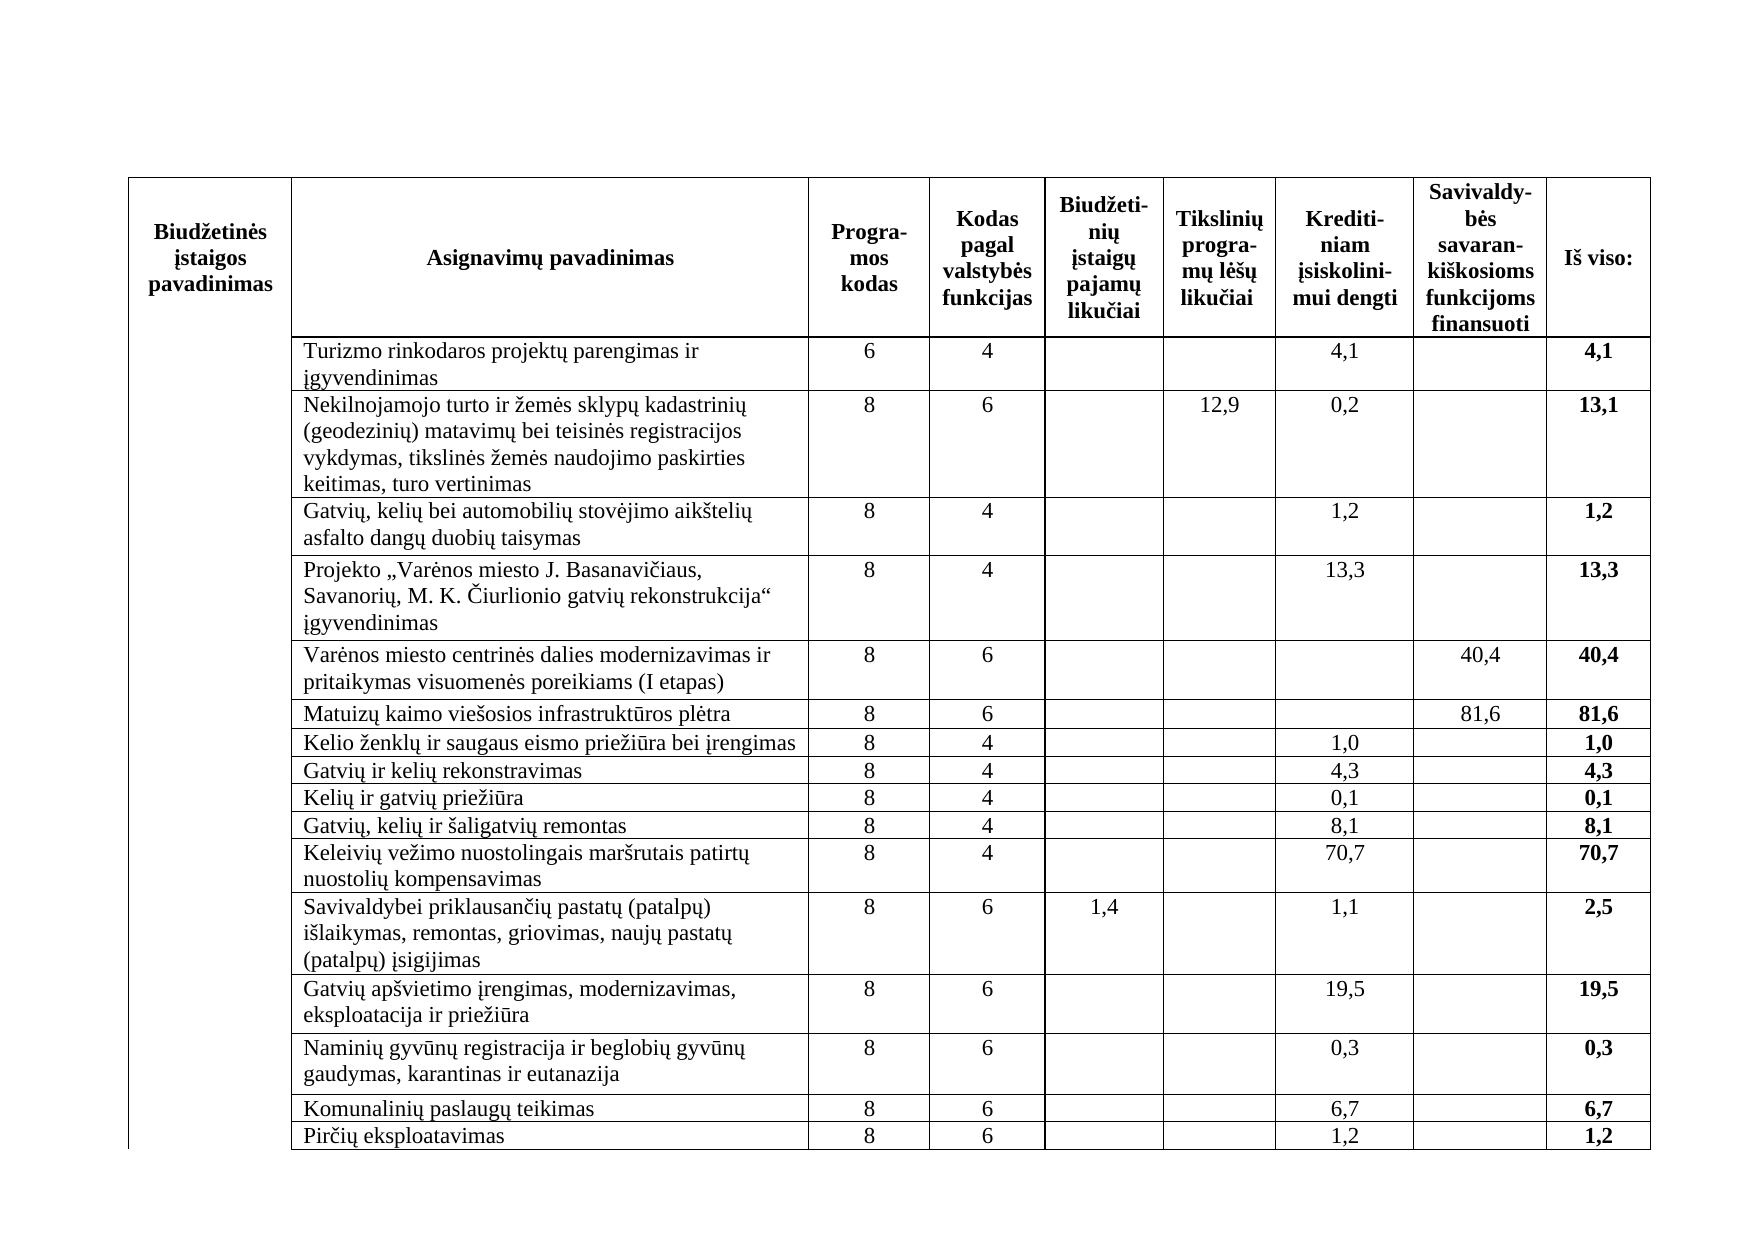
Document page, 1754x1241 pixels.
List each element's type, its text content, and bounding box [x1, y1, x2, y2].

table_cell 8 [809, 498, 929, 555]
table_cell 13,1 [1547, 391, 1650, 497]
table_cell 4 [930, 812, 1044, 838]
table_cell [129, 783, 291, 811]
table_cell [1046, 784, 1163, 811]
table_cell 8 [809, 641, 929, 699]
table_cell [1414, 729, 1546, 756]
table_cell Turizmo rinkodaros projektų parengimas ir įgyvendinimas [292, 338, 808, 390]
table_cell 8 [809, 700, 929, 728]
table_cell [1414, 757, 1546, 783]
table_cell [1414, 498, 1546, 555]
table_header Biudžetinės įstaigos pavadinimas [129, 178, 291, 336]
table_cell [1046, 1034, 1163, 1094]
table_cell [1046, 812, 1163, 838]
table_cell [129, 699, 291, 728]
table_cell 1,2 [1276, 1122, 1413, 1149]
table_cell [1164, 641, 1275, 699]
table_cell [1046, 1095, 1163, 1121]
table_cell [1164, 757, 1275, 783]
table_cell [1414, 1122, 1546, 1149]
table_cell 8 [809, 729, 929, 756]
table_cell [1276, 700, 1413, 728]
table_cell Matuizų kaimo viešosios infrastruktūros plėtra [292, 700, 808, 728]
table_cell 8 [809, 975, 929, 1033]
table_cell 8 [809, 893, 929, 974]
table_cell 40,4 [1547, 641, 1650, 699]
table_cell 8 [809, 1122, 929, 1149]
table_cell 1,2 [1547, 498, 1650, 555]
table_cell Projekto „Varėnos miesto J. Basanavičiaus, Savanorių, M. K. Čiurlionio gatvių rekonstrukcija“ įgyvendinimas [292, 556, 808, 640]
table_cell 81,6 [1547, 700, 1650, 728]
table_cell [1046, 1122, 1163, 1149]
table_cell [1164, 1095, 1275, 1121]
table_cell [1414, 338, 1546, 390]
table_cell Gatvių, kelių bei automobilių stovėjimo aikštelių asfalto dangų duobių taisymas [292, 498, 808, 555]
table_cell 4 [930, 498, 1044, 555]
table_cell [1164, 839, 1275, 892]
table_cell 40,4 [1414, 641, 1546, 699]
table_cell [1164, 700, 1275, 728]
table_cell [1276, 641, 1413, 699]
table_cell 6 [930, 700, 1044, 728]
table_cell 4,3 [1276, 757, 1413, 783]
table_cell 2,5 [1547, 893, 1650, 974]
table_cell Nekilnojamojo turto ir žemės sklypų kadastrinių (geodezinių) matavimų bei teisinės registracijos vykdymas, tikslinės žemės naudojimo paskirties keitimas, turo vertinimas [292, 391, 808, 497]
table_cell [1414, 812, 1546, 838]
table_cell [1046, 757, 1163, 783]
table_cell [1164, 498, 1275, 555]
table_cell [1414, 839, 1546, 892]
table_cell [1046, 839, 1163, 892]
table_cell [1164, 812, 1275, 838]
table_cell 6 [930, 975, 1044, 1033]
table_cell 13,3 [1276, 556, 1413, 640]
table_cell [129, 640, 291, 699]
table_cell Gatvių ir kelių rekonstravimas [292, 757, 808, 783]
table_cell Keleivių vežimo nuostolingais maršrutais patirtų nuostolių kompensavimas [292, 839, 808, 892]
table_cell 12,9 [1164, 391, 1275, 497]
table_cell [1164, 729, 1275, 756]
table_cell 1,1 [1276, 893, 1413, 974]
table_cell Naminių gyvūnų registracija ir beglobių gyvūnų gaudymas, karantinas ir eutanazija [292, 1034, 808, 1094]
table_cell 8 [809, 1095, 929, 1121]
table_cell [129, 974, 291, 1033]
table_cell [1046, 498, 1163, 555]
table_cell 4,1 [1276, 338, 1413, 390]
table_cell [1046, 700, 1163, 728]
table_cell 8 [809, 391, 929, 497]
table_cell [129, 1121, 291, 1149]
table_cell [1046, 391, 1163, 497]
table_cell 4,3 [1547, 757, 1650, 783]
table_cell 0,3 [1547, 1034, 1650, 1094]
table_cell [129, 838, 291, 892]
table_cell [1046, 641, 1163, 699]
table_cell [1046, 338, 1163, 390]
table_cell Komunalinių paslaugų teikimas [292, 1095, 808, 1121]
table_cell [1414, 784, 1546, 811]
table_cell 70,7 [1276, 839, 1413, 892]
table_cell [129, 756, 291, 783]
table_cell Kelio ženklų ir saugaus eismo priežiūra bei įrengimas [292, 729, 808, 756]
table_header Progra-mos kodas [809, 178, 929, 336]
table_cell 1,2 [1276, 498, 1413, 555]
table_cell 0,1 [1547, 784, 1650, 811]
table_header Savivaldy-bės savaran-kiškosioms funkcijoms finansuoti [1414, 178, 1546, 336]
table_cell [1046, 729, 1163, 756]
table_cell Pirčių eksploatavimas [292, 1122, 808, 1149]
table_cell Gatvių, kelių ir šaligatvių remontas [292, 812, 808, 838]
table_cell 8 [809, 812, 929, 838]
table_cell 8,1 [1276, 812, 1413, 838]
table_cell 6 [930, 641, 1044, 699]
table_cell [1414, 391, 1546, 497]
table_header Iš viso: [1547, 178, 1650, 336]
table_cell [1164, 1034, 1275, 1094]
table_header Tikslinių progra-mų lėšų likučiai [1164, 178, 1275, 336]
table_cell [129, 390, 291, 497]
table_cell [1414, 1034, 1546, 1094]
table_cell 8 [809, 556, 929, 640]
table_cell 1,4 [1046, 893, 1163, 974]
table_cell 81,6 [1414, 700, 1546, 728]
table_cell [129, 892, 291, 974]
table_cell [1414, 1095, 1546, 1121]
table_cell [129, 728, 291, 756]
table_cell [1414, 556, 1546, 640]
table_cell [129, 497, 291, 555]
table_cell 4 [930, 839, 1044, 892]
table_cell 8,1 [1547, 812, 1650, 838]
table_cell 0,2 [1276, 391, 1413, 497]
table_cell [1414, 893, 1546, 974]
table_cell [1164, 784, 1275, 811]
table_cell 4 [930, 338, 1044, 390]
table_cell 6 [930, 391, 1044, 497]
table_cell 1,0 [1276, 729, 1413, 756]
table_cell 6 [930, 1095, 1044, 1121]
table_cell 19,5 [1547, 975, 1650, 1033]
table_cell [1046, 975, 1163, 1033]
table_header Biudžeti-nių įstaigų pajamų likučiai [1046, 178, 1163, 336]
table_cell [1164, 893, 1275, 974]
table_cell [1414, 975, 1546, 1033]
table_cell [1164, 556, 1275, 640]
table_cell [129, 1094, 291, 1121]
table_cell [129, 555, 291, 640]
table_cell Gatvių apšvietimo įrengimas, modernizavimas, eksploatacija ir priežiūra [292, 975, 808, 1033]
table_cell 0,1 [1276, 784, 1413, 811]
table_cell [1046, 556, 1163, 640]
table_cell 4 [930, 757, 1044, 783]
table_cell 6 [930, 893, 1044, 974]
table_cell Savivaldybei priklausančių pastatų (patalpų) išlaikymas, remontas, griovimas, naujų pastatų (patalpų) įsigijimas [292, 893, 808, 974]
table_cell [129, 811, 291, 838]
table_cell 70,7 [1547, 839, 1650, 892]
table_cell Kelių ir gatvių priežiūra [292, 784, 808, 811]
table_cell 4,1 [1547, 338, 1650, 390]
table_cell [1164, 975, 1275, 1033]
table_cell 4 [930, 556, 1044, 640]
table_cell 6 [809, 338, 929, 390]
table_cell 4 [930, 784, 1044, 811]
table_cell 1,2 [1547, 1122, 1650, 1149]
table_cell 19,5 [1276, 975, 1413, 1033]
table_cell 4 [930, 729, 1044, 756]
table_cell 8 [809, 839, 929, 892]
table_header Kodas pagal valstybės funkcijas [930, 178, 1044, 336]
table_cell 1,0 [1547, 729, 1650, 756]
table_cell 6 [930, 1034, 1044, 1094]
table_cell [1164, 1122, 1275, 1149]
table_cell 8 [809, 757, 929, 783]
table_header Asignavimų pavadinimas [292, 178, 808, 336]
table_cell 8 [809, 784, 929, 811]
table_cell [129, 1033, 291, 1094]
table_cell 8 [809, 1034, 929, 1094]
table_cell 13,3 [1547, 556, 1650, 640]
table_header Krediti-niam įsiskolini-mui dengti [1276, 178, 1413, 336]
table_cell 6,7 [1547, 1095, 1650, 1121]
table_cell 6,7 [1276, 1095, 1413, 1121]
table_cell 0,3 [1276, 1034, 1413, 1094]
table_cell 6 [930, 1122, 1044, 1149]
table_cell [129, 336, 291, 390]
table_cell Varėnos miesto centrinės dalies modernizavimas ir pritaikymas visuomenės poreikiams (I etapas) [292, 641, 808, 699]
table_cell [1164, 338, 1275, 390]
